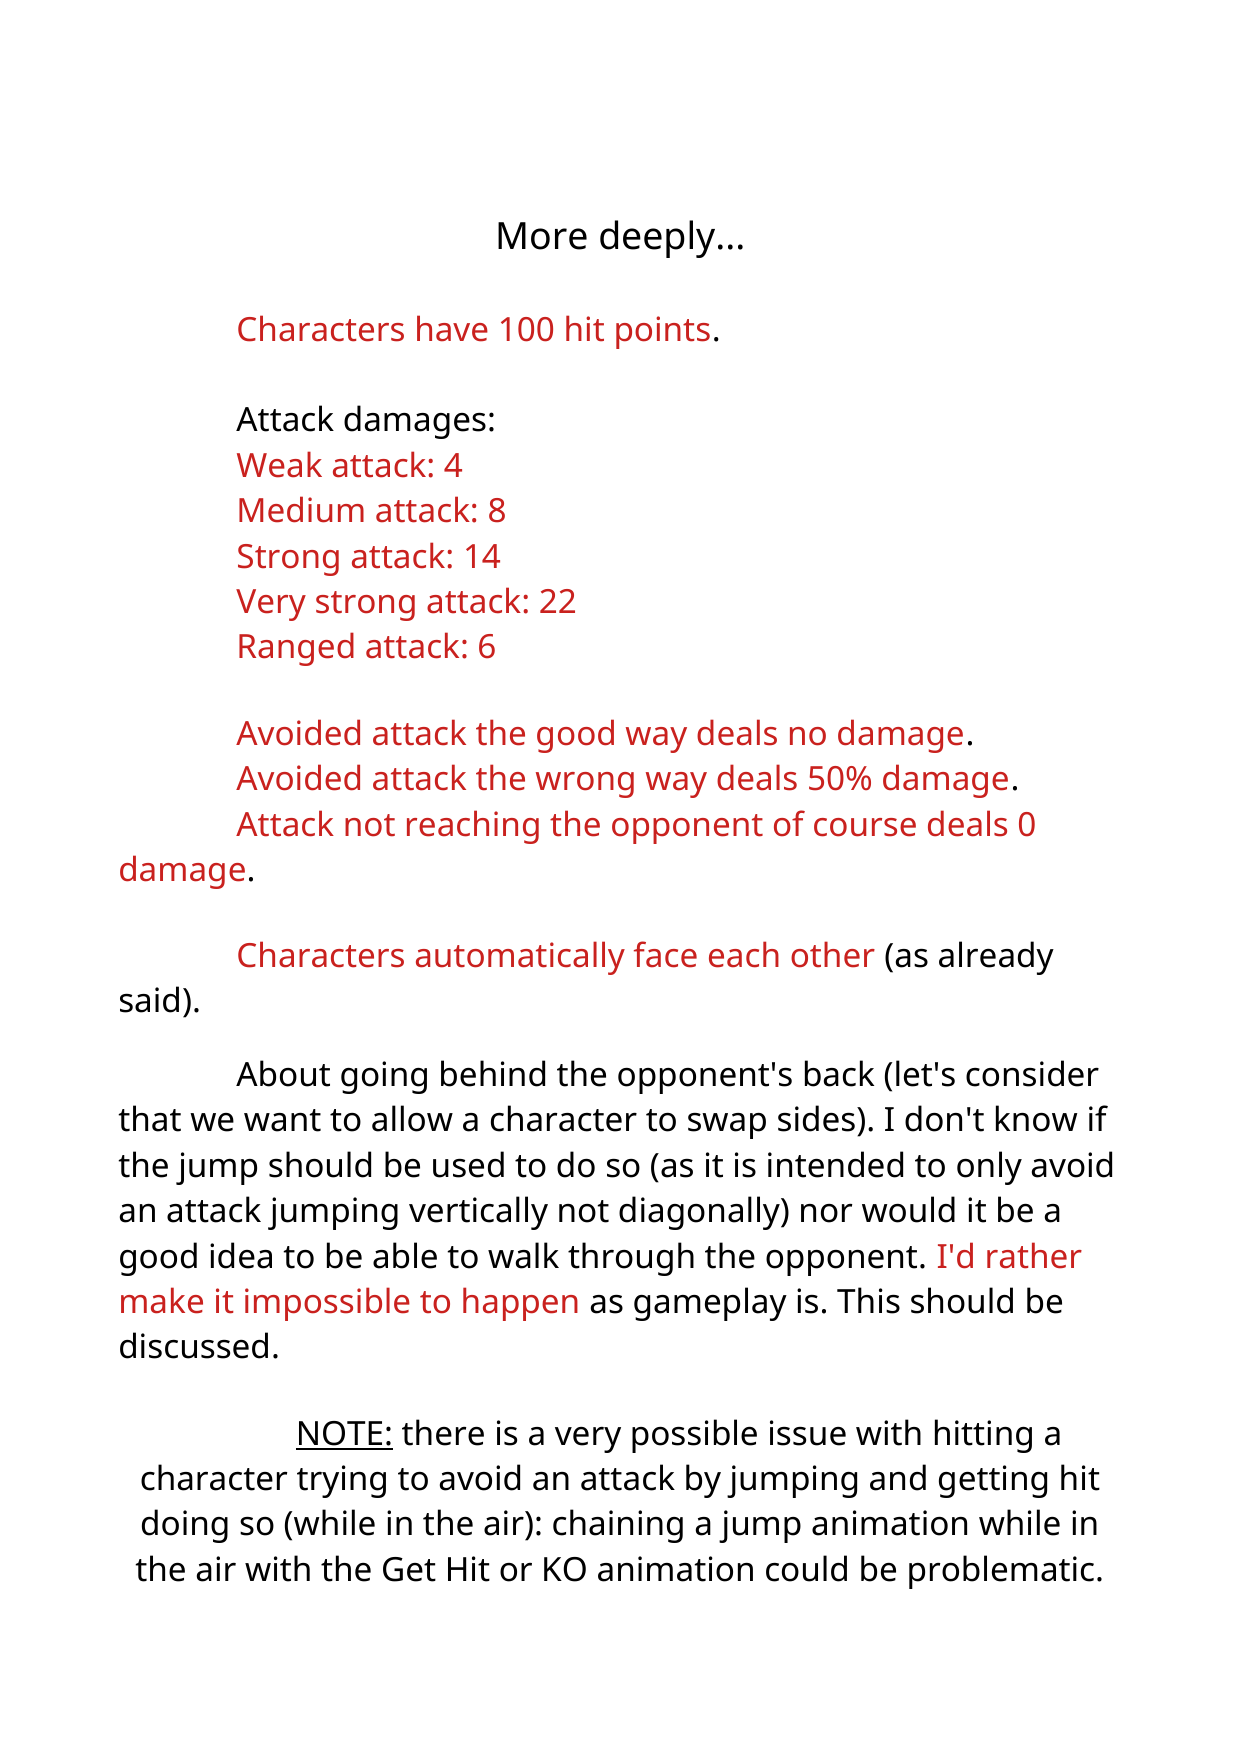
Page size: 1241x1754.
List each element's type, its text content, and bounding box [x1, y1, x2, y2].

text Ranged attack: 6 [118, 623, 1122, 669]
text Avoided attack the good way deals no damage. [118, 709, 1122, 755]
text Avoided attack the wrong way deals 50% damage. [118, 755, 1122, 800]
text More deeply... [118, 209, 1122, 260]
text Characters have 100 hit points. [118, 305, 1122, 351]
text Attack damages: [118, 396, 1122, 442]
text Weak attack: 4 [118, 442, 1122, 487]
text Characters automatically face each other (as already said). [118, 932, 1122, 1023]
text NOTE: there is a very possible issue with hitting a character trying to avoid an attack by jumping and getting hit doing so (while in the air): chaining a jump animation while in the air with the Get Hit or KO animation could be problematic. [118, 1409, 1122, 1591]
text Attack not reaching the opponent of course deals 0 damage. [118, 800, 1122, 891]
text About going behind the opponent's back (let's consider that we want to allow a character to swap sides). I don't know if the jump should be used to do so (as it is intended to only avoid an attack jumping vertically not diagonally) nor would it be a good idea to be able to walk through the opponent. I'd rather make it impossible to happen as gameplay is. This should be discussed. [118, 1051, 1122, 1369]
text Medium attack: 8 [118, 487, 1122, 532]
text Very strong attack: 22 [118, 578, 1122, 623]
text Strong attack: 14 [118, 532, 1122, 578]
